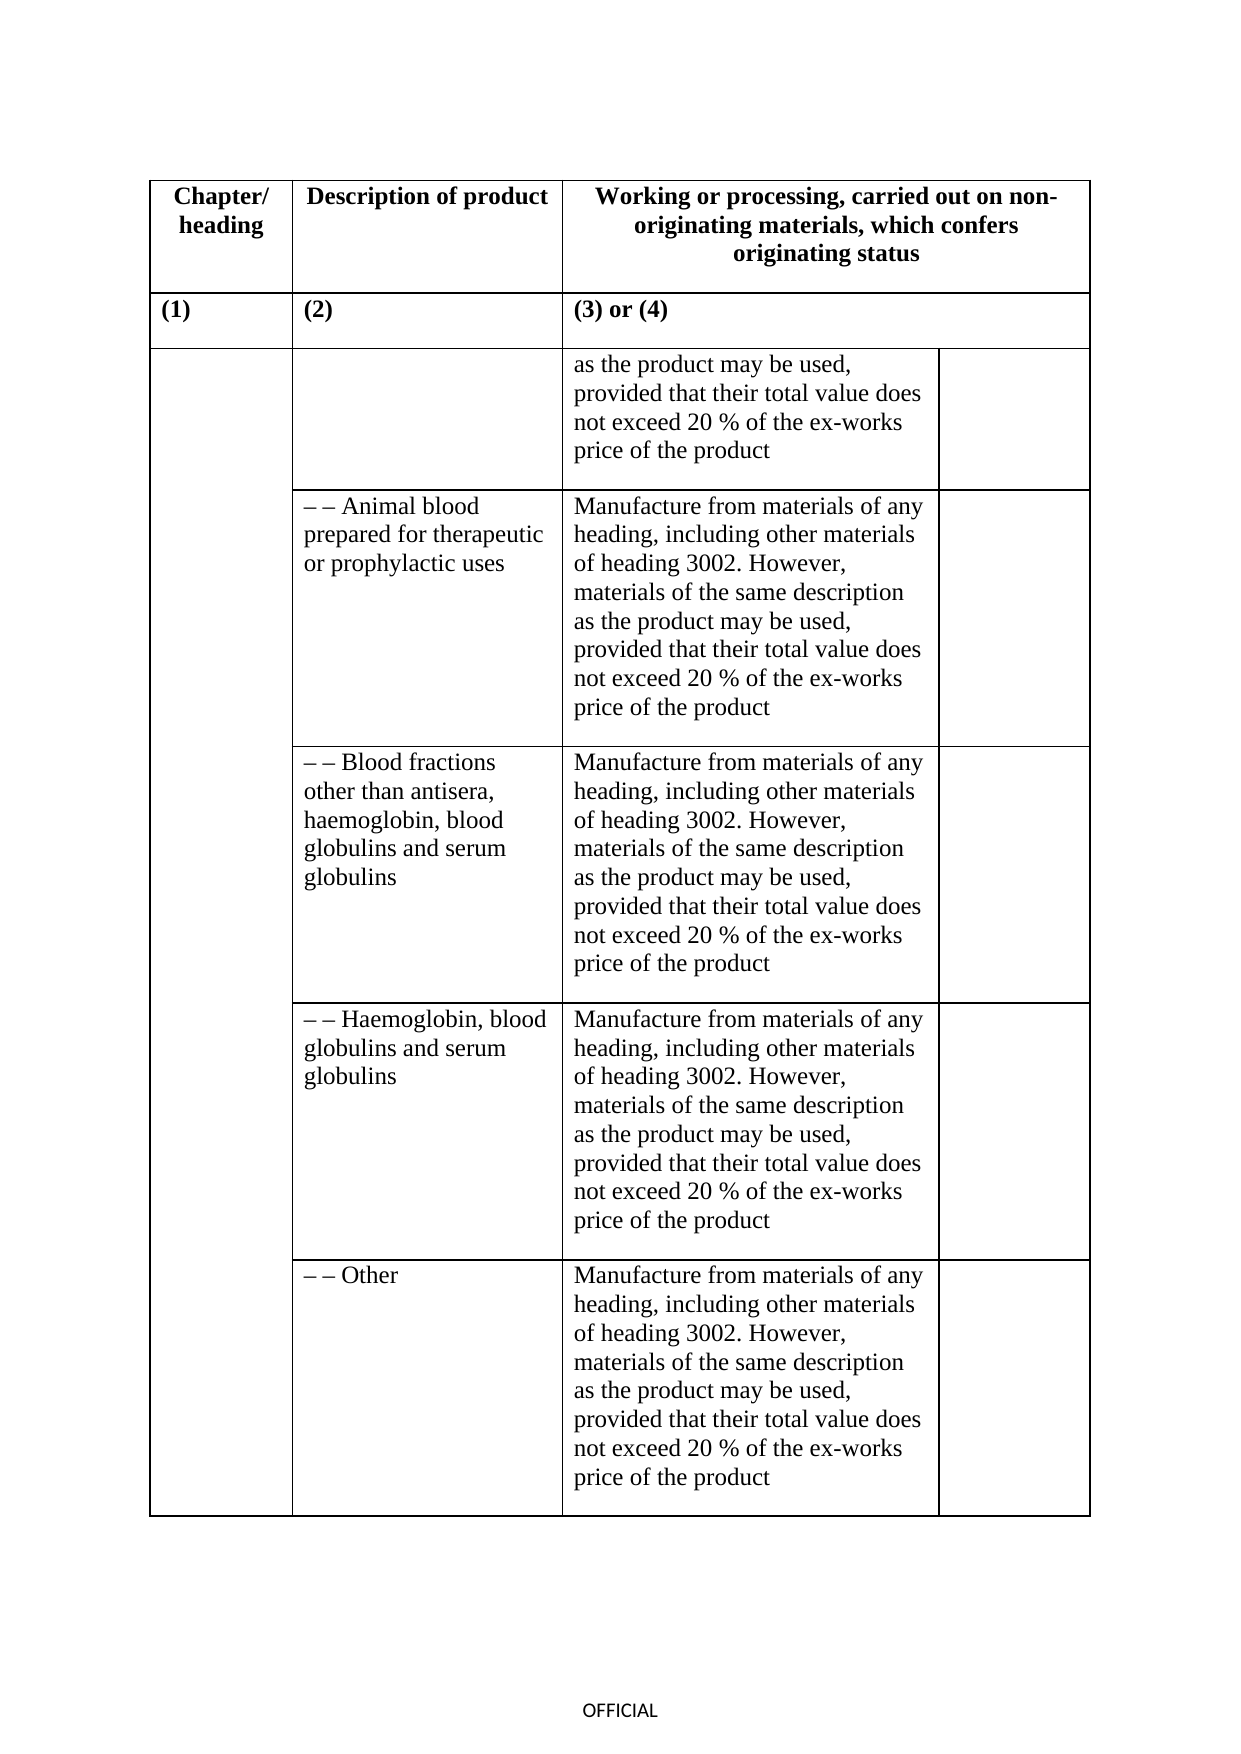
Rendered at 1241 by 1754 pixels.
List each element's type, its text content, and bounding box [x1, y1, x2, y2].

table_header Working or processing, carried out on non-originating materials, which confers originating status [563, 181, 1089, 292]
table_cell [151, 746, 292, 1002]
table_cell [940, 491, 1089, 746]
table_cell [293, 349, 562, 489]
table_cell [151, 1002, 292, 1259]
table_cell Manufacture from materials of any heading, including other materials of heading 3002. However, materials of the same description as the product may be used, provided that their total value does not exceed 20 % of the ex-works price of the product [563, 1004, 938, 1259]
table_cell [151, 1259, 292, 1515]
table_cell Manufacture from materials of any heading, including other materials of heading 3002. However, materials of the same description as the product may be used, provided that their total value does not exceed 20 % of the ex-works price of the product [563, 747, 938, 1002]
table_header Chapter/ heading [151, 181, 292, 292]
table_cell (3) or (4) [563, 294, 1089, 348]
table_cell – – Haemoglobin, blood globulins and serum globulins [293, 1004, 562, 1259]
table_cell Manufacture from materials of any heading, including other materials of heading 3002. However, materials of the same description as the product may be used, provided that their total value does not exceed 20 % of the ex-works price of the product [563, 491, 938, 746]
table_cell (2) [293, 294, 562, 348]
table_cell [940, 747, 1089, 1002]
table_cell Manufacture from materials of any heading, including other materials of heading 3002. However, materials of the same description as the product may be used, provided that their total value does not exceed 20 % of the ex-works price of the product [563, 1261, 938, 1515]
table_cell [940, 1004, 1089, 1259]
table_cell – – Animal blood prepared for therapeutic or prophylactic uses [293, 491, 562, 746]
table_cell as the product may be used, provided that their total value does not exceed 20 % of the ex-works price of the product [563, 349, 938, 489]
table_cell [940, 1261, 1089, 1515]
table_cell [151, 489, 292, 746]
table_cell – – Blood fractions other than antisera, haemoglobin, blood globulins and serum globulins [293, 747, 562, 1002]
table_cell [151, 349, 292, 489]
table_cell – – Other [293, 1261, 562, 1515]
table_header Description of product [293, 181, 562, 292]
table_cell [940, 349, 1089, 489]
table_cell (1) [151, 294, 292, 348]
